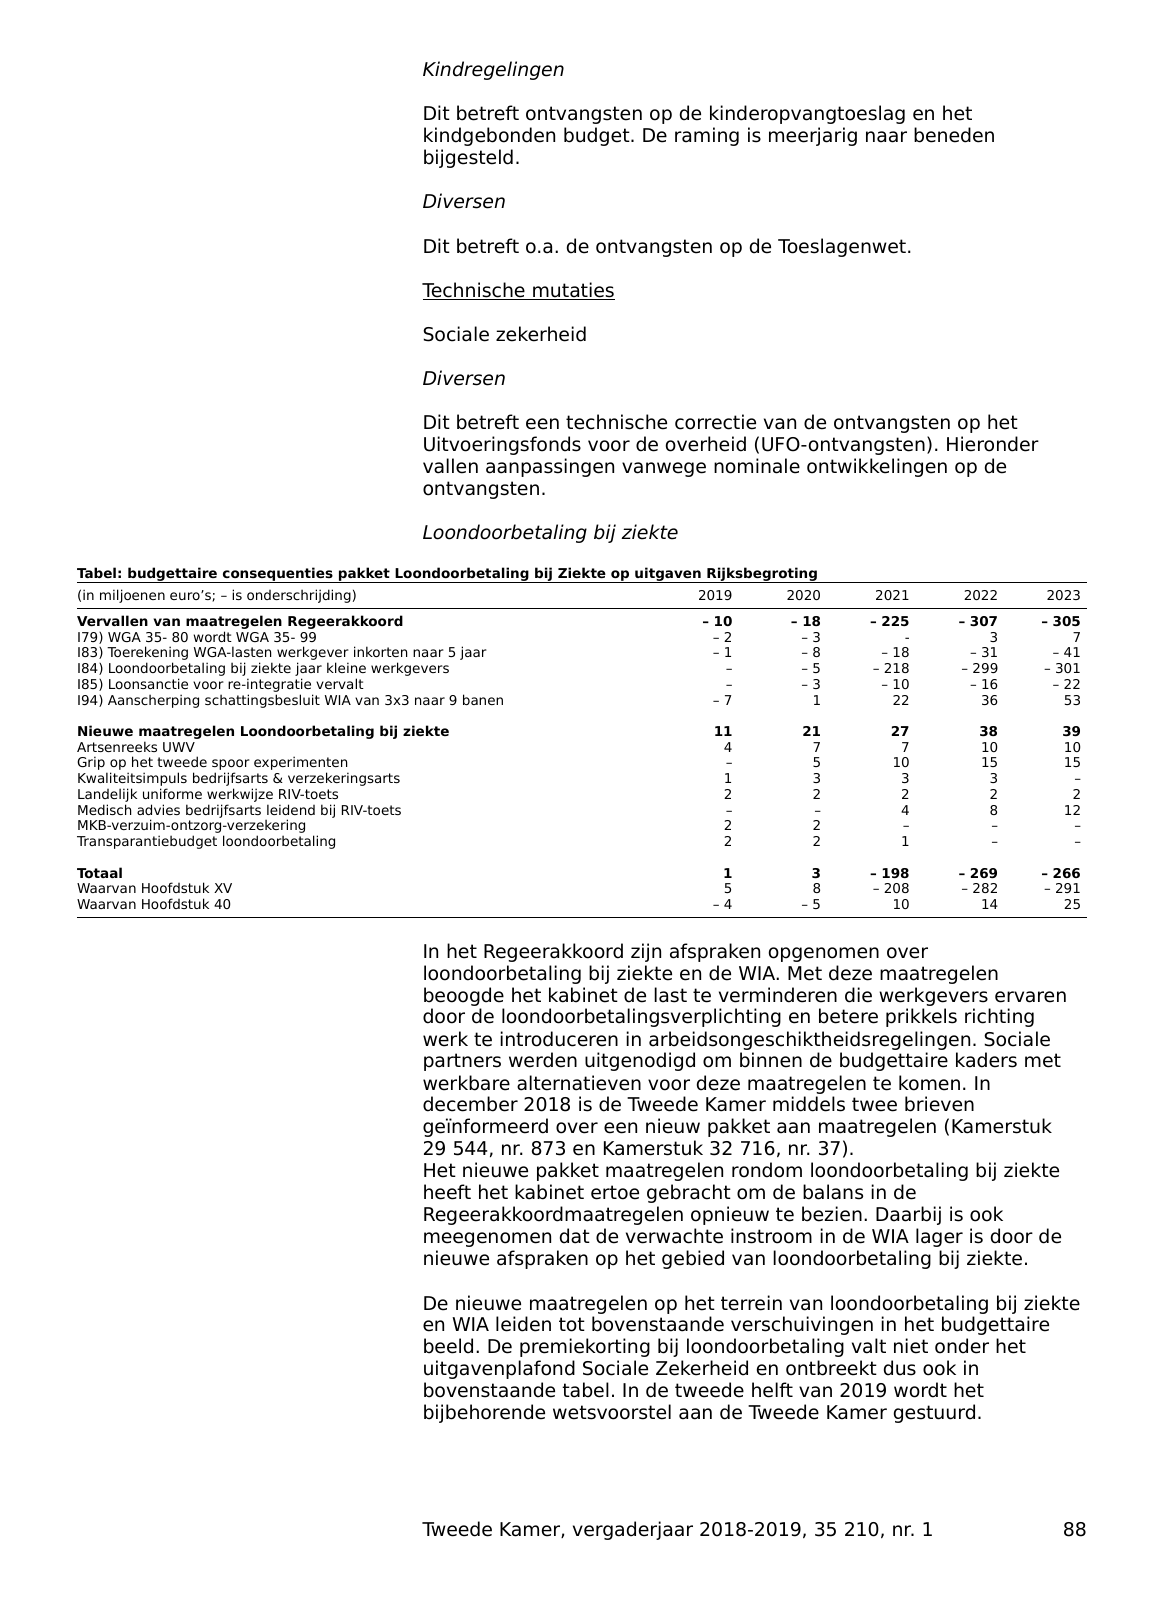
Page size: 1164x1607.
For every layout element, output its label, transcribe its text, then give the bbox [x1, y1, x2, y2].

table_cell – [1004, 771, 1087, 787]
table_cell [915, 708, 1004, 724]
table_cell – 18 [738, 609, 827, 629]
table_cell – 3 [738, 630, 827, 645]
table_cell 2 [1004, 787, 1087, 802]
table_cell Nieuwe maatregelen Loondoorbetaling bij ziekte [77, 724, 649, 739]
table_cell – 307 [915, 609, 1004, 629]
table_cell I84) Loondoorbetaling bij ziekte jaar kleine werkgevers [77, 661, 649, 677]
table_cell I85) Loonsanctie voor re-integratie vervalt [77, 677, 649, 692]
table_cell – [650, 661, 738, 677]
table_cell Waarvan Hoofdstuk 40 [77, 897, 649, 917]
table_cell Medisch advies bedrijfsarts leidend bij RIV-toets [77, 803, 649, 818]
table_cell – 269 [915, 865, 1004, 881]
table_cell Vervallen van maatregelen Regeerakkoord [77, 609, 649, 629]
table_cell 4 [827, 803, 915, 818]
table_cell 10 [915, 740, 1004, 755]
table_cell – 266 [1004, 865, 1087, 881]
table_cell – 282 [915, 881, 1004, 897]
table_cell – 291 [1004, 881, 1087, 897]
text Dit betreft ontvangsten op de kinderopvangtoeslag en het kindgebonden budget. De raming is meerjarig naar beneden bijgesteld. [422, 103, 1087, 169]
table_cell – [827, 818, 915, 834]
table_cell – [650, 755, 738, 771]
text In het Regeerakkoord zijn afspraken opgenomen over loondoorbetaling bij ziekte en de WIA. Met deze maatregelen beoogde het kabinet de last te verminderen die werkgevers ervaren door de loondoorbetalingsverplichting en betere prikkels richting werk te introduceren in arbeidsongeschiktheidsregelingen. Sociale partners werden uitgenodigd om binnen de budgettaire kaders met werkbare alternatieven voor deze maatregelen te komen. In december 2018 is de Tweede Kamer middels twee brieven geïnformeerd over een nieuw pakket aan maatregelen (Kamerstuk 29 544, nr. 873 en Kamerstuk 32 716, nr. 37). [422, 941, 1087, 1160]
table_cell [77, 850, 649, 865]
table_cell – 8 [738, 645, 827, 661]
table_cell 2 [738, 818, 827, 834]
table_cell 27 [827, 724, 915, 739]
table_cell – 198 [827, 865, 915, 881]
table_cell 3 [738, 771, 827, 787]
table_cell 2022 [915, 583, 1004, 608]
table_header Tabel: budgettaire consequenties pakket Loondoorbetaling bij Ziekte op uitgaven Rijksbegroting [77, 566, 1087, 582]
table_cell – [1004, 818, 1087, 834]
table_cell 11 [650, 724, 738, 739]
table_cell – 1 [650, 645, 738, 661]
table_cell 2 [915, 787, 1004, 802]
table_cell 2 [738, 834, 827, 850]
table_cell 5 [738, 755, 827, 771]
table_cell 7 [827, 740, 915, 755]
table_cell Grip op het tweede spoor experimenten [77, 755, 649, 771]
table_cell – 5 [738, 661, 827, 677]
table_cell 5 [650, 881, 738, 897]
table_cell Kwaliteitsimpuls bedrijfsarts & verzekeringsarts [77, 771, 649, 787]
table_cell – 225 [827, 609, 915, 629]
table_cell 39 [1004, 724, 1087, 739]
table_cell – [650, 803, 738, 818]
table_cell 1 [650, 865, 738, 881]
table_cell 2 [738, 787, 827, 802]
table_cell 10 [1004, 740, 1087, 755]
table_cell 38 [915, 724, 1004, 739]
subtitle Kindregelingen [422, 59, 1087, 81]
table_cell – 7 [650, 693, 738, 708]
table_cell [915, 850, 1004, 865]
table_cell (in miljoenen euro’s; – is onderschrijding) [77, 583, 649, 608]
table_cell – [915, 834, 1004, 850]
table_cell 1 [650, 771, 738, 787]
table_cell I79) WGA 35- 80 wordt WGA 35- 99 [77, 630, 649, 645]
table_cell I94) Aanscherping schattingsbesluit WIA van 3x3 naar 9 banen [77, 693, 649, 708]
table_cell 2019 [650, 583, 738, 608]
table_cell 21 [738, 724, 827, 739]
table_cell MKB-verzuim-ontzorg-verzekering [77, 818, 649, 834]
table_cell – 10 [650, 609, 738, 629]
table_cell – 16 [915, 677, 1004, 692]
subtitle Diversen [422, 368, 1087, 390]
table_cell Artsenreeks UWV [77, 740, 649, 755]
table_cell – 31 [915, 645, 1004, 661]
table_cell 22 [827, 693, 915, 708]
table_cell 3 [915, 771, 1004, 787]
text Het nieuwe pakket maatregelen rondom loondoorbetaling bij ziekte heeft het kabinet ertoe gebracht om de balans in de Regeerakkoordmaatregelen opnieuw te bezien. Daarbij is ook meegenomen dat de verwachte instroom in de WIA lager is door de nieuwe afspraken op het gebied van loondoorbetaling bij ziekte. [422, 1160, 1087, 1270]
table_cell – 5 [738, 897, 827, 917]
table_cell 3 [915, 630, 1004, 645]
subtitle Loondoorbetaling bij ziekte [422, 522, 1087, 544]
table_cell – [650, 677, 738, 692]
table_cell – 208 [827, 881, 915, 897]
table_cell [650, 708, 738, 724]
table_cell 3 [738, 865, 827, 881]
table_cell – 3 [738, 677, 827, 692]
table_cell [827, 850, 915, 865]
table_cell – 18 [827, 645, 915, 661]
table_cell – 305 [1004, 609, 1087, 629]
table_cell [827, 708, 915, 724]
table_cell 2023 [1004, 583, 1087, 608]
table_cell I83) Toerekening WGA-lasten werkgever inkorten naar 5 jaar [77, 645, 649, 661]
text Dit betreft een technische correctie van de ontvangsten op het Uitvoeringsfonds voor de overheid (UFO-ontvangsten). Hieronder vallen aanpassingen vanwege nominale ontwikkelingen op de ontvangsten. [422, 412, 1087, 500]
table_cell 2021 [827, 583, 915, 608]
table_cell Transparantiebudget loondoorbetaling [77, 834, 649, 850]
table_cell – 4 [650, 897, 738, 917]
table_cell 7 [738, 740, 827, 755]
table_cell – 218 [827, 661, 915, 677]
table_cell – 41 [1004, 645, 1087, 661]
table_cell 15 [915, 755, 1004, 771]
table_cell 7 [1004, 630, 1087, 645]
table_cell [77, 708, 649, 724]
table_cell [1004, 708, 1087, 724]
table_cell 10 [827, 755, 915, 771]
table_cell 8 [738, 881, 827, 897]
table_cell – 2 [650, 630, 738, 645]
table_cell – [915, 818, 1004, 834]
text Dit betreft o.a. de ontvangsten op de Toeslagenwet. [422, 236, 1087, 257]
table_cell 2 [827, 787, 915, 802]
table_cell 25 [1004, 897, 1087, 917]
table_cell 2 [650, 834, 738, 850]
table_cell 15 [1004, 755, 1087, 771]
table_cell 2 [650, 818, 738, 834]
table_cell 4 [650, 740, 738, 755]
table_cell 1 [827, 834, 915, 850]
table_cell – 299 [915, 661, 1004, 677]
table_cell [738, 708, 827, 724]
table_cell [650, 850, 738, 865]
table_cell [1004, 850, 1087, 865]
table_cell Waarvan Hoofdstuk XV [77, 881, 649, 897]
subtitle Technische mutaties [422, 280, 1087, 302]
table_cell 1 [738, 693, 827, 708]
table_cell - [827, 630, 915, 645]
table_cell – [1004, 834, 1087, 850]
table_cell Totaal [77, 865, 649, 881]
text Sociale zekerheid [422, 324, 1087, 346]
subtitle Diversen [422, 191, 1087, 213]
table_cell 12 [1004, 803, 1087, 818]
table_cell 53 [1004, 693, 1087, 708]
table_cell 3 [827, 771, 915, 787]
table_cell 10 [827, 897, 915, 917]
table_cell – [738, 803, 827, 818]
table_cell Landelijk uniforme werkwijze RIV-toets [77, 787, 649, 802]
table_cell 8 [915, 803, 1004, 818]
table_cell 14 [915, 897, 1004, 917]
text De nieuwe maatregelen op het terrein van loondoorbetaling bij ziekte en WIA leiden tot bovenstaande verschuivingen in het budgettaire beeld. De premiekorting bij loondoorbetaling valt niet onder het uitgavenplafond Sociale Zekerheid en ontbreekt dus ook in bovenstaande tabel. In de tweede helft van 2019 wordt het bijbehorende wetsvoorstel aan de Tweede Kamer gestuurd. [422, 1292, 1087, 1424]
table_cell 2 [650, 787, 738, 802]
table_cell 2020 [738, 583, 827, 608]
table_cell 36 [915, 693, 1004, 708]
table_cell – 22 [1004, 677, 1087, 692]
table_cell [738, 850, 827, 865]
table_cell – 10 [827, 677, 915, 692]
table_cell – 301 [1004, 661, 1087, 677]
